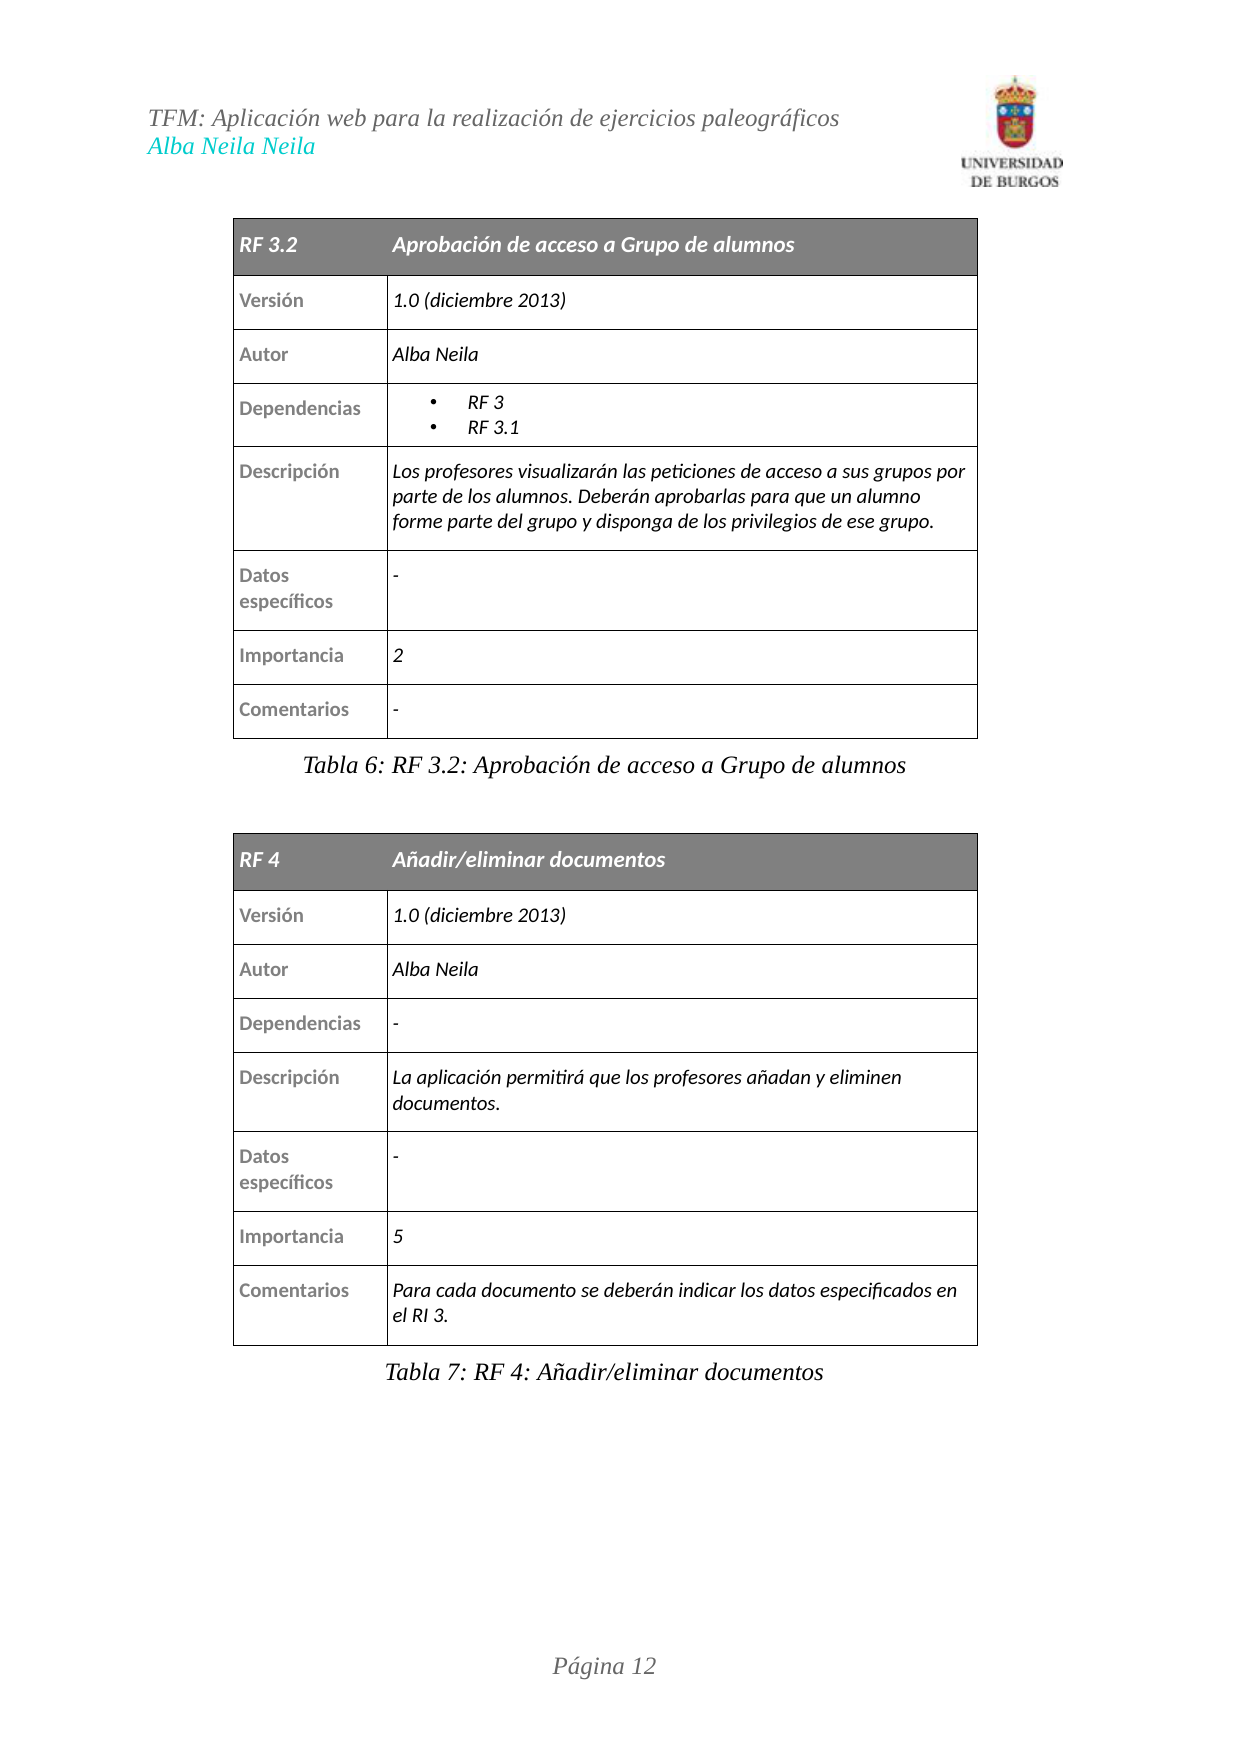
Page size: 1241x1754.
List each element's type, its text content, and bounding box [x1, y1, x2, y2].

table_cell RF 3 RF 3.1 [388, 384, 977, 446]
table_header RF 4 [234, 834, 387, 890]
table_cell - [388, 551, 977, 630]
table_cell Dependencias [234, 999, 387, 1052]
table_cell Descripción [234, 447, 387, 550]
table_cell Autor [234, 945, 387, 998]
table_cell - [388, 685, 977, 738]
table_cell Importancia [234, 631, 387, 684]
table_cell Autor [234, 330, 387, 383]
table_cell Alba Neila [388, 330, 977, 383]
text Tabla 7: RF 4: Añadir/eliminar documentos [148, 1357, 1063, 1386]
table_cell Datos específicos [234, 551, 387, 630]
picture [961, 75, 1063, 187]
table_header Añadir/eliminar documentos [387, 834, 977, 890]
table_cell Dependencias [234, 384, 387, 446]
table_cell Alba Neila [388, 945, 977, 998]
table_cell 1.0 (diciembre 2013) [388, 276, 977, 329]
table_cell 1.0 (diciembre 2013) [388, 891, 977, 944]
table_cell - [388, 999, 977, 1052]
table_cell Datos específicos [234, 1132, 387, 1211]
text Tabla 6: RF 3.2: Aprobación de acceso a Grupo de alumnos [148, 751, 1063, 779]
table_cell La aplicación permitirá que los profesores añadan y eliminen documentos. [388, 1053, 977, 1131]
table_cell Versión [234, 891, 387, 944]
table_cell - [388, 1132, 977, 1211]
table_cell Comentarios [234, 1266, 387, 1344]
table_header Aprobación de acceso a Grupo de alumnos [387, 219, 977, 275]
table_cell Descripción [234, 1053, 387, 1131]
table_cell Importancia [234, 1212, 387, 1265]
table_cell Comentarios [234, 685, 387, 738]
table_cell Para cada documento se deberán indicar los datos especificados en el RI 3. [388, 1266, 977, 1344]
table_cell 5 [388, 1212, 977, 1265]
table_cell Versión [234, 276, 387, 329]
table_cell 2 [388, 631, 977, 684]
table_header RF 3.2 [234, 219, 387, 275]
table_cell Los profesores visualizarán las peticiones de acceso a sus grupos por parte de los alumnos. Deberán aprobarlas para que un alumno forme parte del grupo y disponga de los privilegios de ese grupo. [388, 447, 977, 550]
